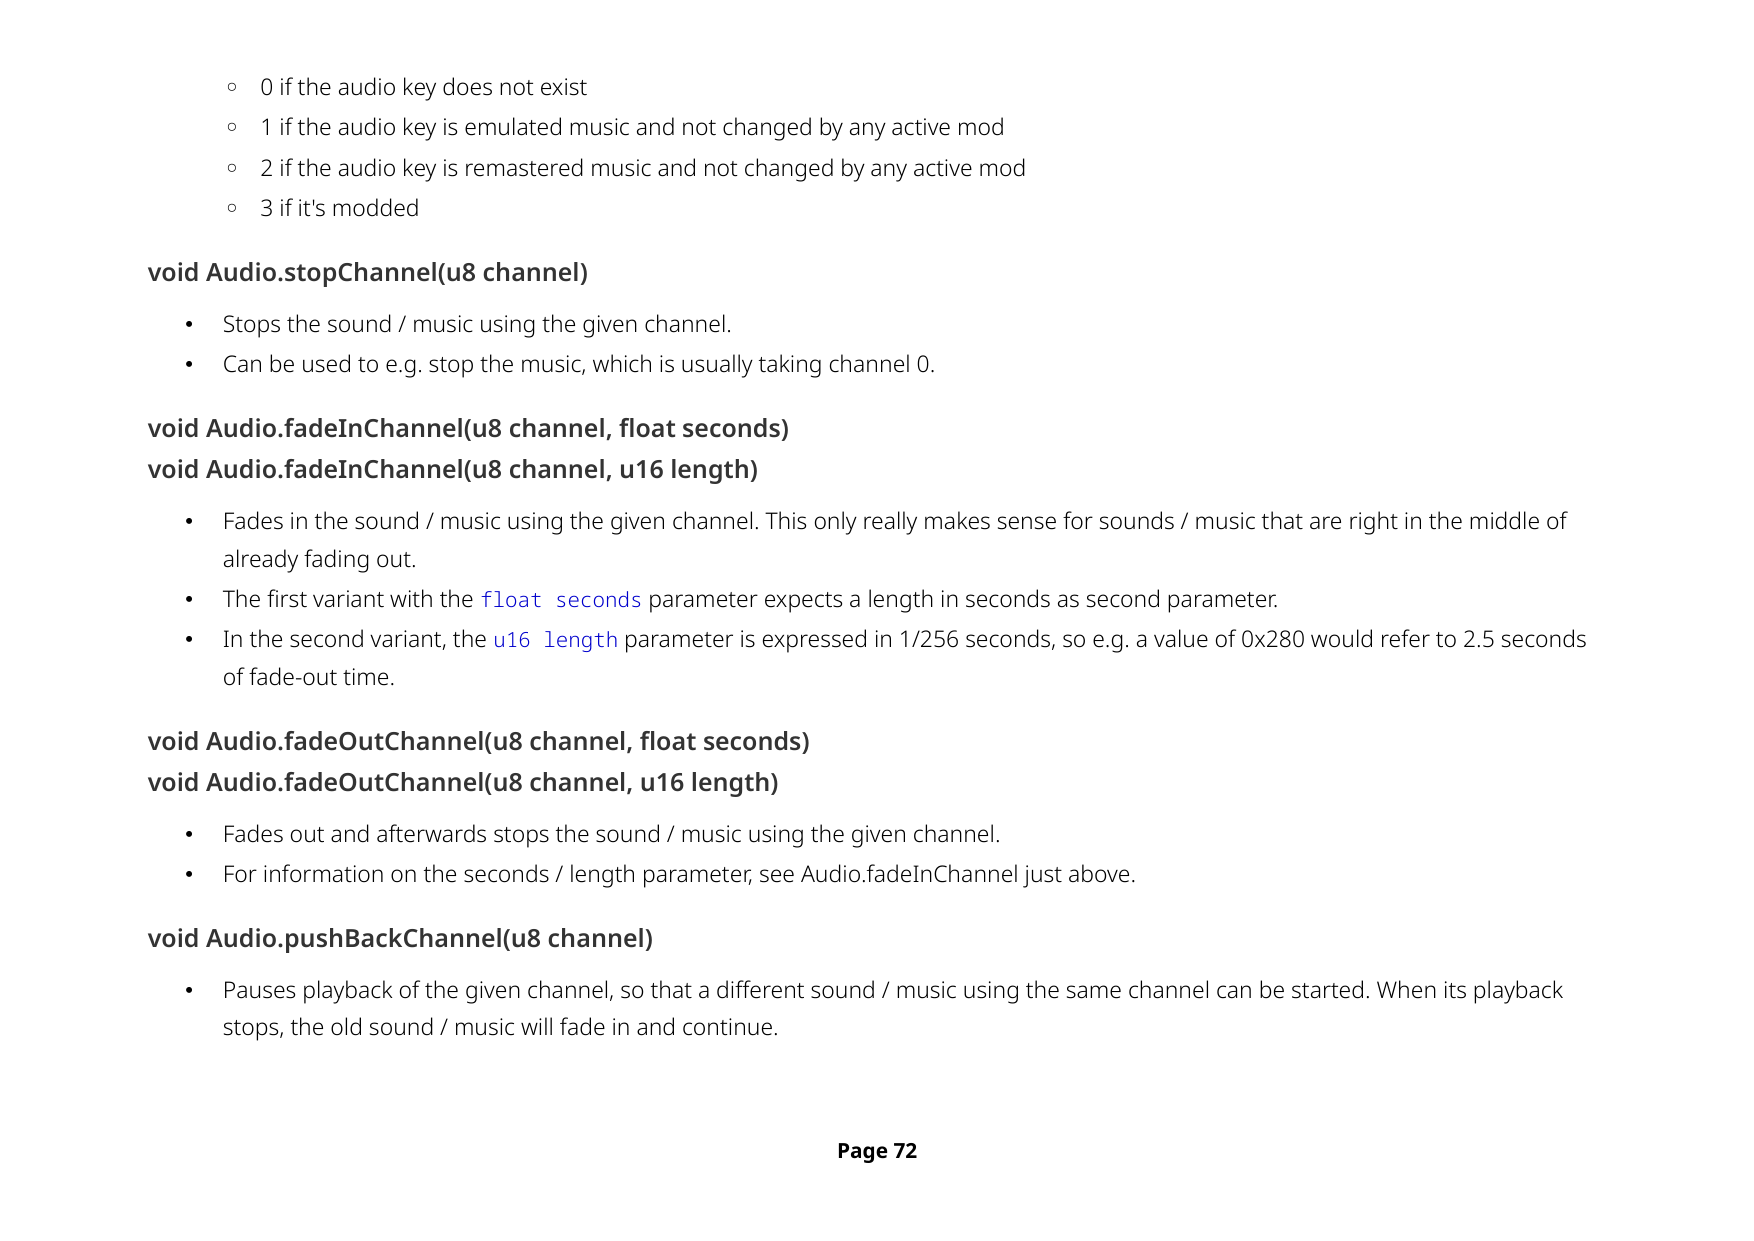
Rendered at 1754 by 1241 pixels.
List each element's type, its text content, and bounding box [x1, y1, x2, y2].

list Stops the sound / music using the given channel. [185, 308, 1606, 339]
list Pauses playback of the given channel, so that a different sound / music using the same channel can be started. When its playback stops, the old sound / music will fade in and continue. [185, 974, 1606, 1042]
list Fades out and afterwards stops the sound / music using the given channel. [185, 817, 1606, 849]
list In the second variant, the u16 length parameter is expressed in 1/256 seconds, so e.g. a value of 0x280 would refer to 2.5 seconds of fade-out time. [185, 623, 1606, 692]
subtitle void Audio.pushBackChannel(u8 channel) [148, 920, 1606, 954]
list The first variant with the float seconds parameter expects a length in seconds as second parameter. [185, 583, 1606, 614]
subtitle void Audio.fadeOutChannel(u8 channel, float seconds) void Audio.fadeOutChannel(u8 channel, u16 length) [148, 723, 1606, 798]
list Fades in the sound / music using the given channel. This only really makes sense for sounds / music that are right in the middle of already fading out. [185, 505, 1606, 574]
subtitle void Audio.fadeInChannel(u8 channel, float seconds) void Audio.fadeInChannel(u8 channel, u16 length) [148, 411, 1606, 486]
list 2 if the audio key is remastered music and not changed by any active mod [223, 152, 1606, 183]
list 3 if it's modded [223, 192, 1606, 223]
list For information on the seconds / length parameter, see Audio.fadeInChannel just above. [185, 858, 1606, 889]
subtitle void Audio.stopChannel(u8 channel) [148, 254, 1606, 289]
list 1 if the audio key is emulated music and not changed by any active mod [223, 111, 1606, 142]
list 0 if the audio key does not exist [223, 71, 1606, 102]
list Can be used to e.g. stop the music, which is usually taking channel 0. [185, 348, 1606, 379]
